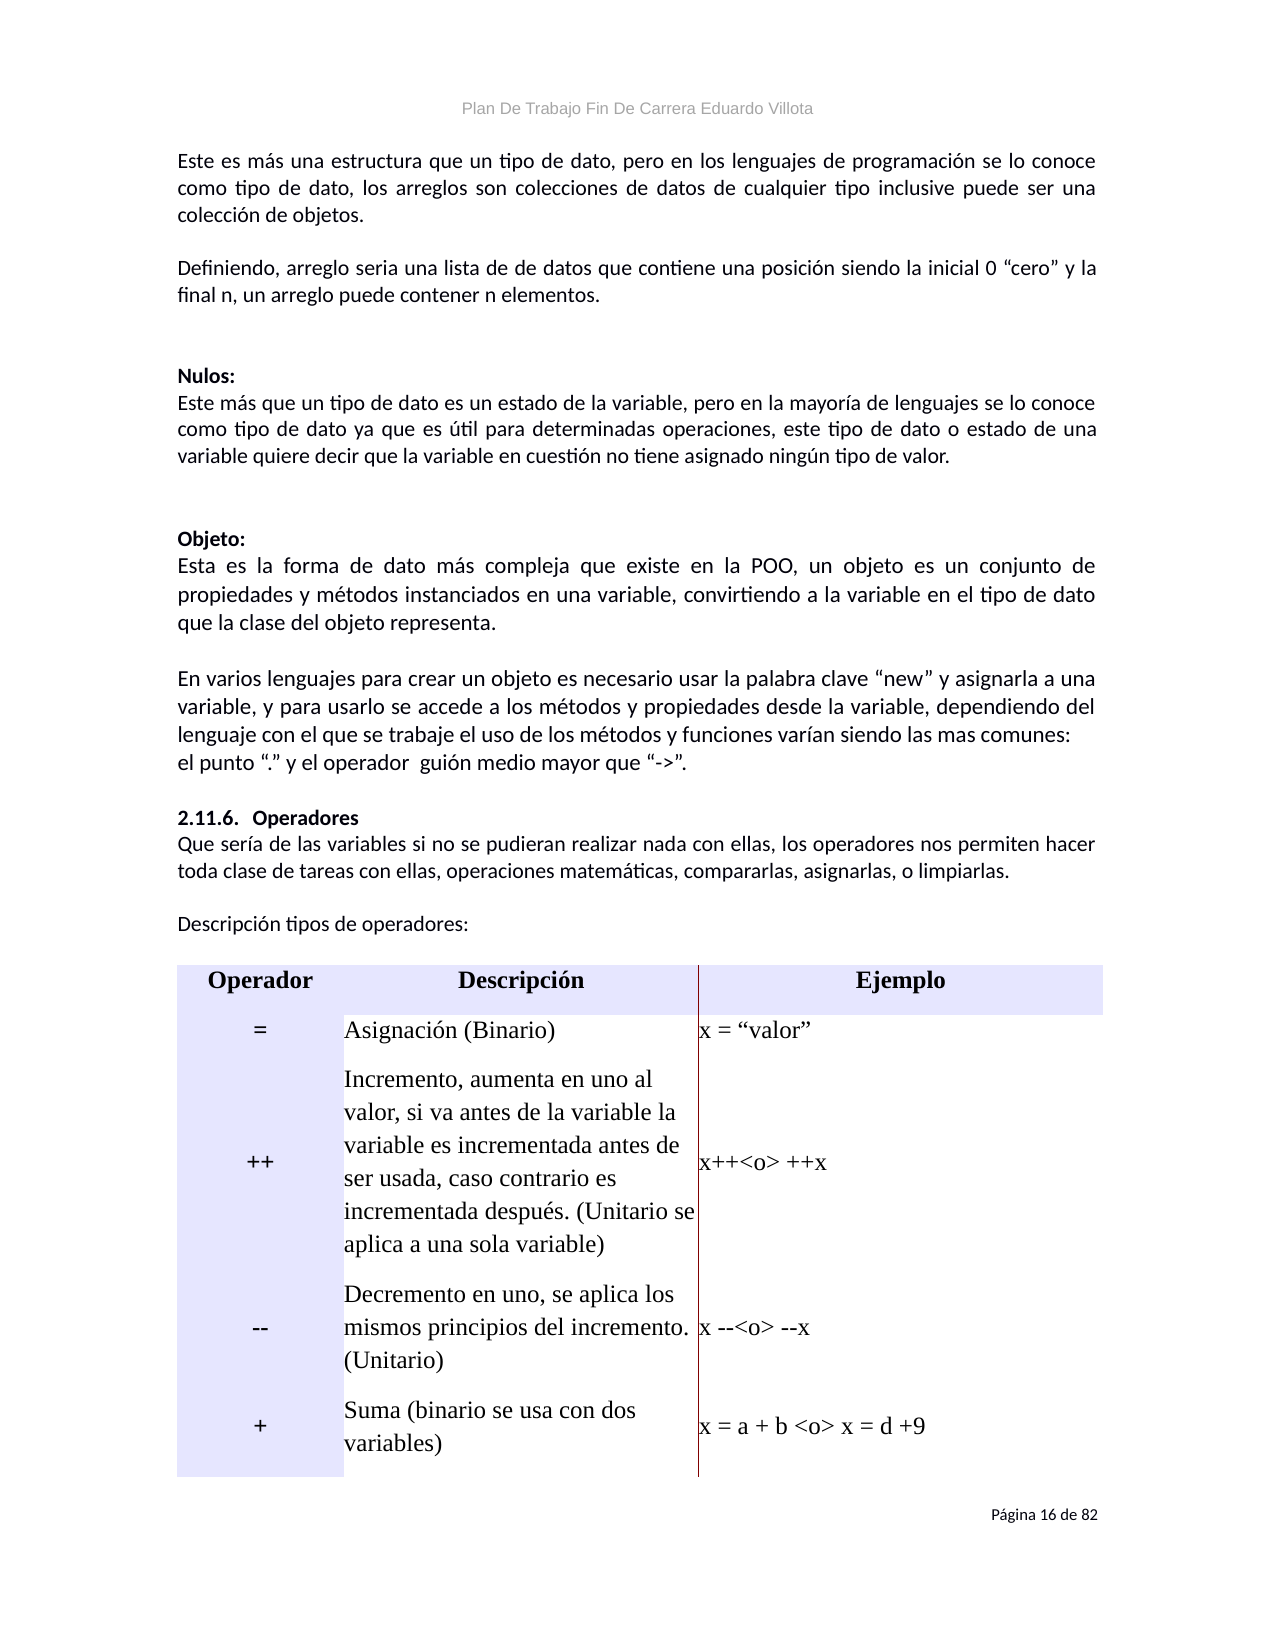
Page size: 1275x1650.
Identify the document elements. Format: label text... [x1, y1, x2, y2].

text En varios lenguajes para crear un objeto es necesario usar la palabra clave “new” y asignarla a una variable, y para usarlo se accede a los métodos y propiedades desde la variable, dependiendo del lenguaje con el que se trabaje el uso de los métodos y funciones varían siendo las mas comunes: [177, 664, 1098, 748]
text Este es más una estructura que un tipo de dato, pero en los lenguajes de programación se lo conoce como tipo de dato, los arreglos son colecciones de datos de cualquier tipo inclusive puede ser una colección de objetos. [177, 148, 1098, 228]
table_cell = [177, 1015, 344, 1064]
table_header Operador [177, 965, 344, 1015]
table_cell x = a + b <o> x = d +9 [699, 1395, 1103, 1477]
table_header Ejemplo [699, 965, 1103, 1015]
table_header Descripción [344, 965, 698, 1015]
table_cell Asignación (Binario) [344, 1015, 698, 1064]
table_cell Decremento en uno, se aplica los mismos principios del incremento. (Unitario) [344, 1279, 698, 1395]
text Descripción tipos de operadores: [177, 911, 1098, 937]
text Este más que un tipo de dato es un estado de la variable, pero en la mayoría de lenguajes se lo conoce como tipo de dato ya que es útil para determinadas operaciones, este tipo de dato o estado de una variable quiere decir que la variable en cuestión no tiene asignado ningún tipo de valor. [177, 389, 1098, 469]
text 2.11.6. Operadores [177, 804, 1098, 831]
text Que sería de las variables si no se pudieran realizar nada con ellas, los operadores nos permiten hacer toda clase de tareas con ellas, operaciones matemáticas, compararlas, asignarlas, o limpiarlas. [177, 831, 1098, 884]
table_cell Incremento, aumenta en uno al valor, si va antes de la variable la variable es incrementada antes de ser usada, caso contrario es incrementada después. (Unitario se aplica a una sola variable) [344, 1064, 698, 1279]
text Definiendo, arreglo seria una lista de de datos que contiene una posición siendo la inicial 0 “cero” y la final n, un arreglo puede contener n elementos. [177, 254, 1098, 308]
table_cell Suma (binario se usa con dos variables) [344, 1395, 698, 1477]
text Esta es la forma de dato más compleja que existe en la POO, un objeto es un conjunto de propiedades y métodos instanciados en una variable, convirtiendo a la variable en el tipo de dato que la clase del objeto representa. [177, 552, 1098, 636]
table_cell -- [177, 1279, 344, 1395]
text el punto “.” y el operador guión medio mayor que “->”. [177, 748, 1098, 776]
table_cell x = “valor” [699, 1015, 1103, 1064]
table_cell ++ [177, 1064, 344, 1279]
table_cell + [177, 1395, 344, 1477]
table_cell x --<o> --x [699, 1279, 1103, 1395]
text Objeto: [177, 525, 1098, 552]
text Nulos: [177, 362, 1098, 389]
table_cell x++<o> ++x [699, 1064, 1103, 1279]
